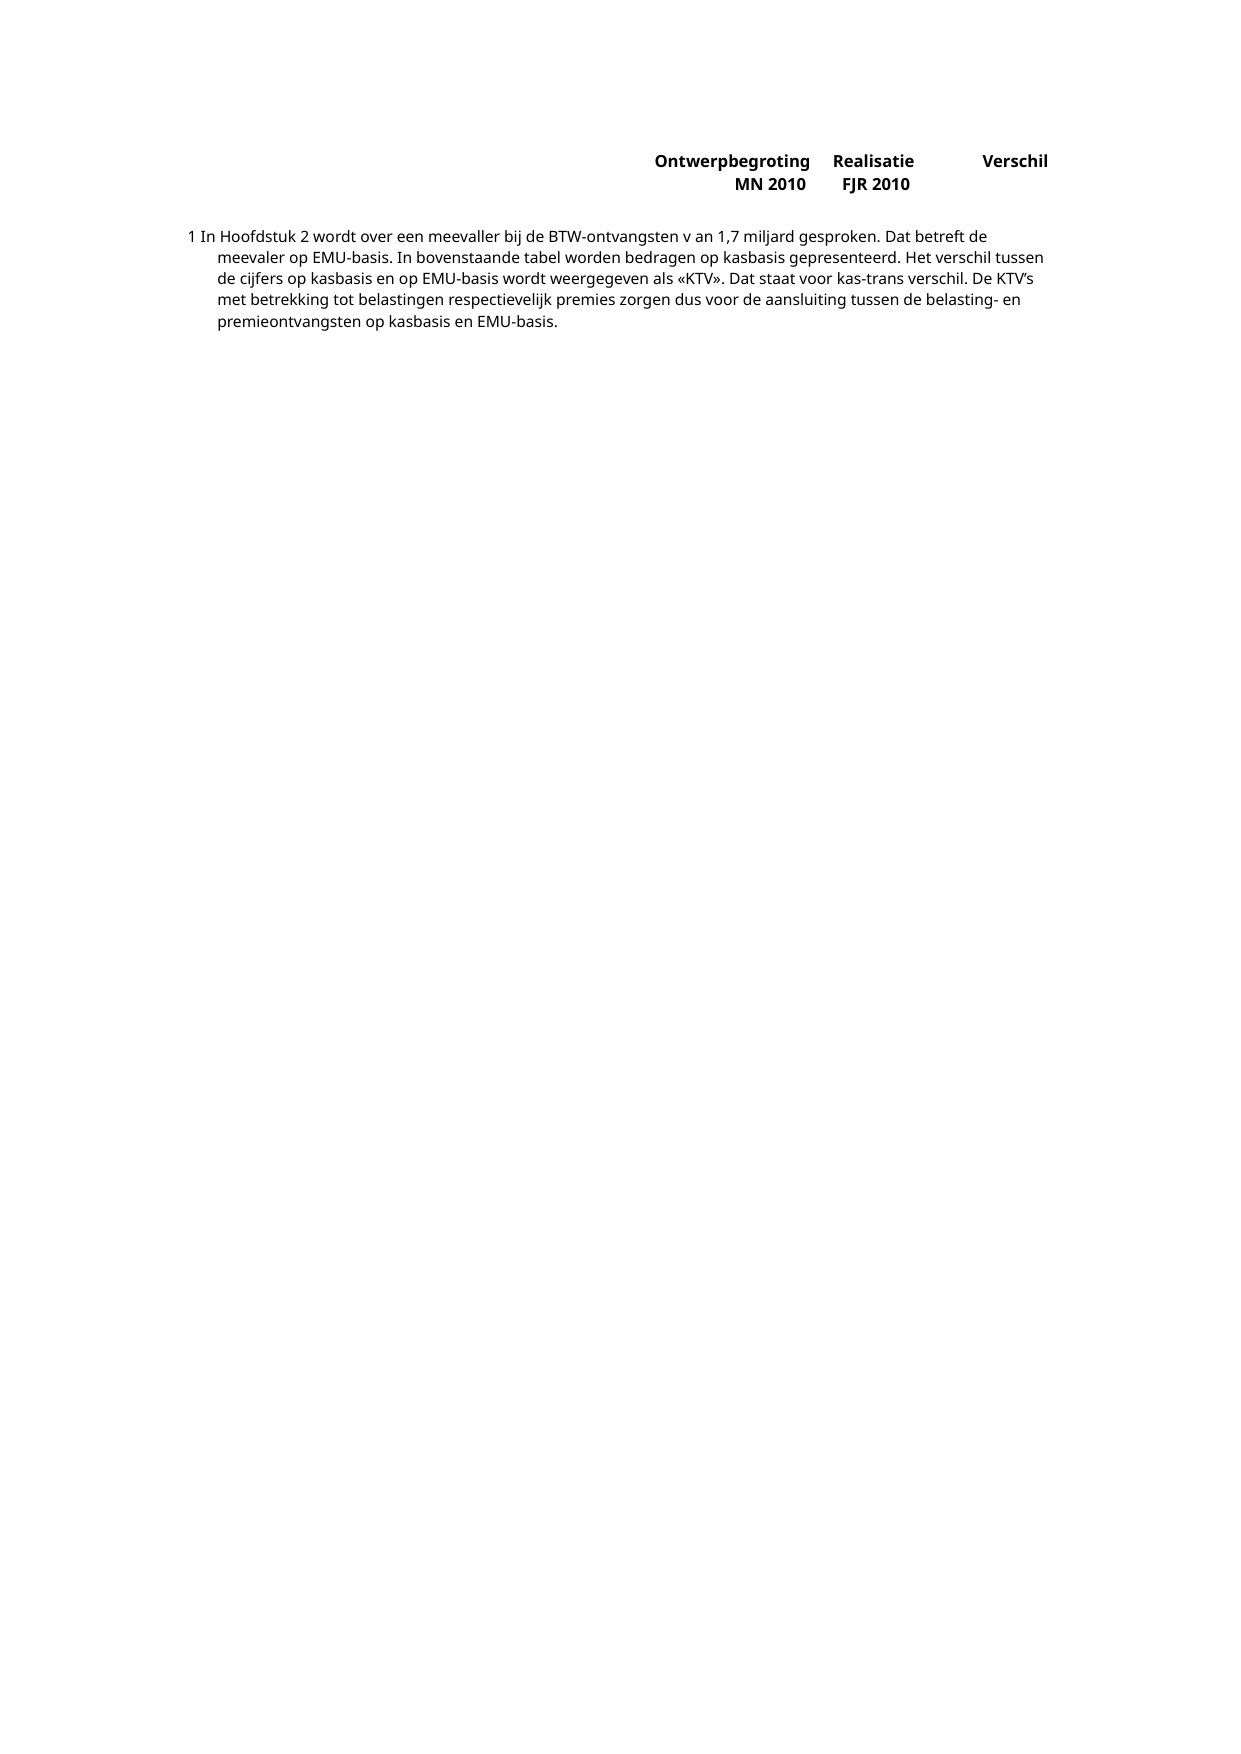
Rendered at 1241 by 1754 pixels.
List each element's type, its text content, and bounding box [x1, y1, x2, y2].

table_header Verschil [914, 150, 1053, 225]
table_header Realisatie FJR 2010 [810, 150, 914, 225]
table_cell 1 In Hoofdstuk 2 wordt over een meevaller bij de BTW-ontvangsten v an 1,7 miljard gesproken. Dat betreft de meevaler op EMU-basis. In bovenstaande tabel worden bedragen op kasbasis gepresenteerd. Het verschil tussen de cijfers op kasbasis en op EMU-basis wordt weergegeven als «KTV». Dat staat voor kas-trans verschil. De KTV’s met betrekking tot belastingen respectievelijk premies zorgen dus voor de aansluiting tussen de belasting- en premieontvangsten op kasbasis en EMU-basis. [188, 225, 1053, 362]
table_header Ontwerpbegroting MN 2010 [646, 150, 810, 225]
table_header [188, 150, 646, 225]
